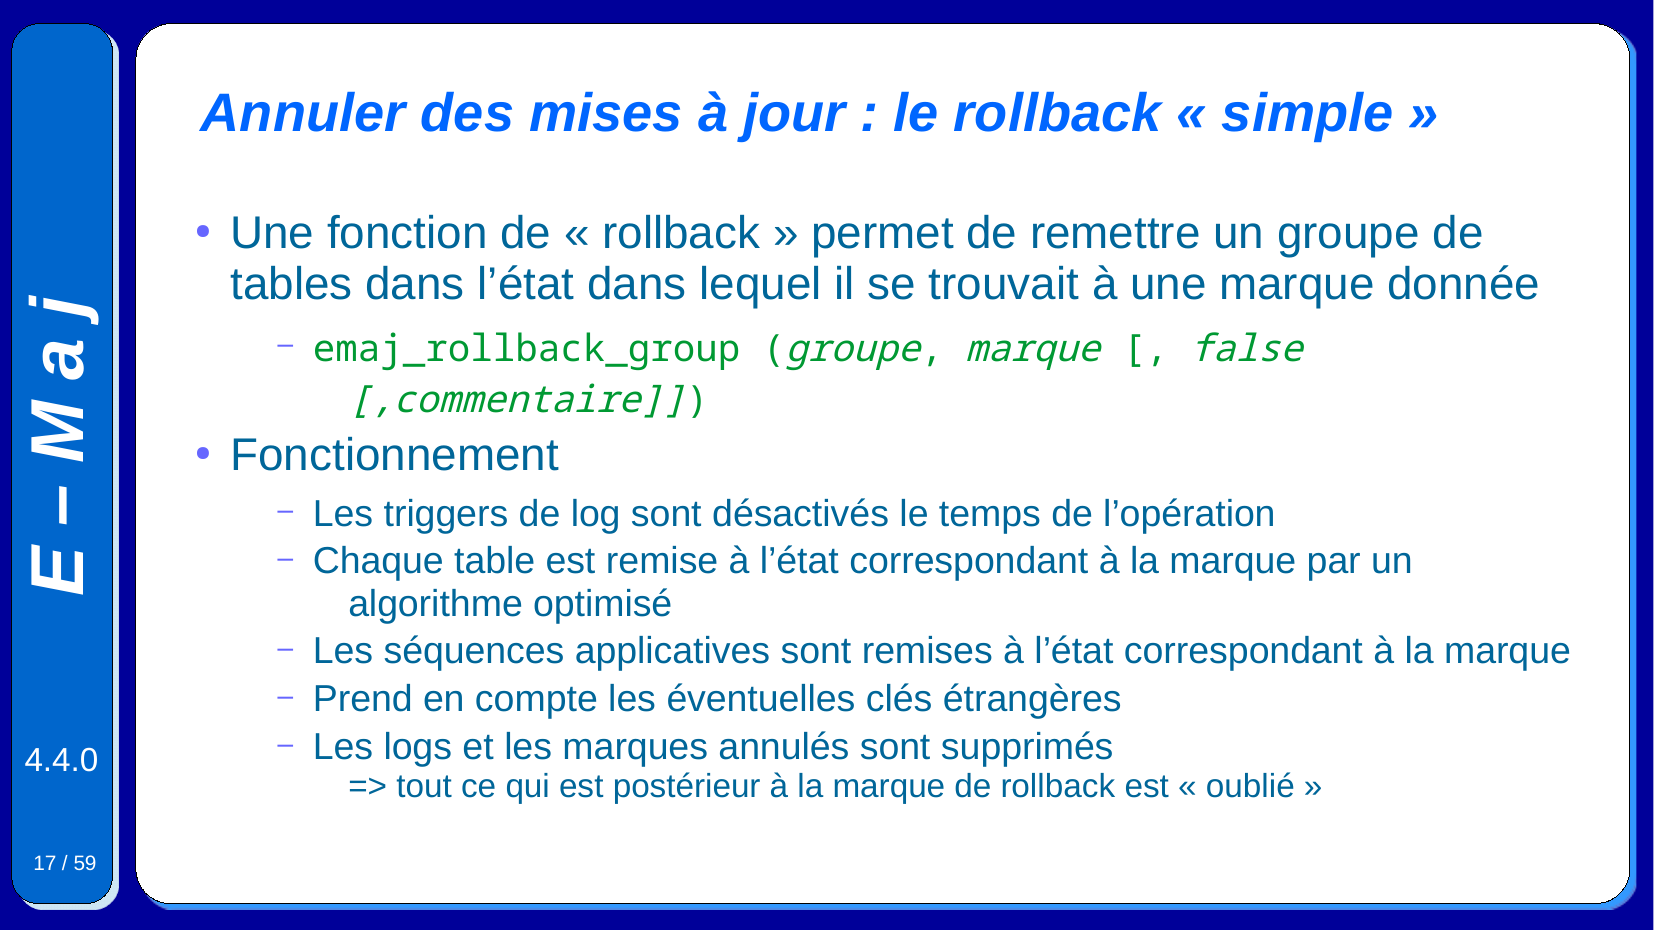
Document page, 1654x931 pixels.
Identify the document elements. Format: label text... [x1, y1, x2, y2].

list Une fonction de « rollback » permet de remettre un groupe de tables dans l’état dans lequel il se trouvait à une marque donnée emaj_rollback_group (groupe, marque [, false [,commentaire]]) Fonctionnement Les triggers de log sont désactivés le temps de l’opération Chaque table est remise à l’état correspondant à la marque par un algorithme optimisé Les séquences applicatives sont remises à l’état correspondant à la marque Prend en compte les éventuelles clés étrangères Les logs et les marques annulés sont supprimés => tout ce qui est postérieur à la marque de rollback est « oublié » [177, 206, 1587, 827]
title Annuler des mises à jour : le rollback « simple » [200, 34, 1575, 191]
